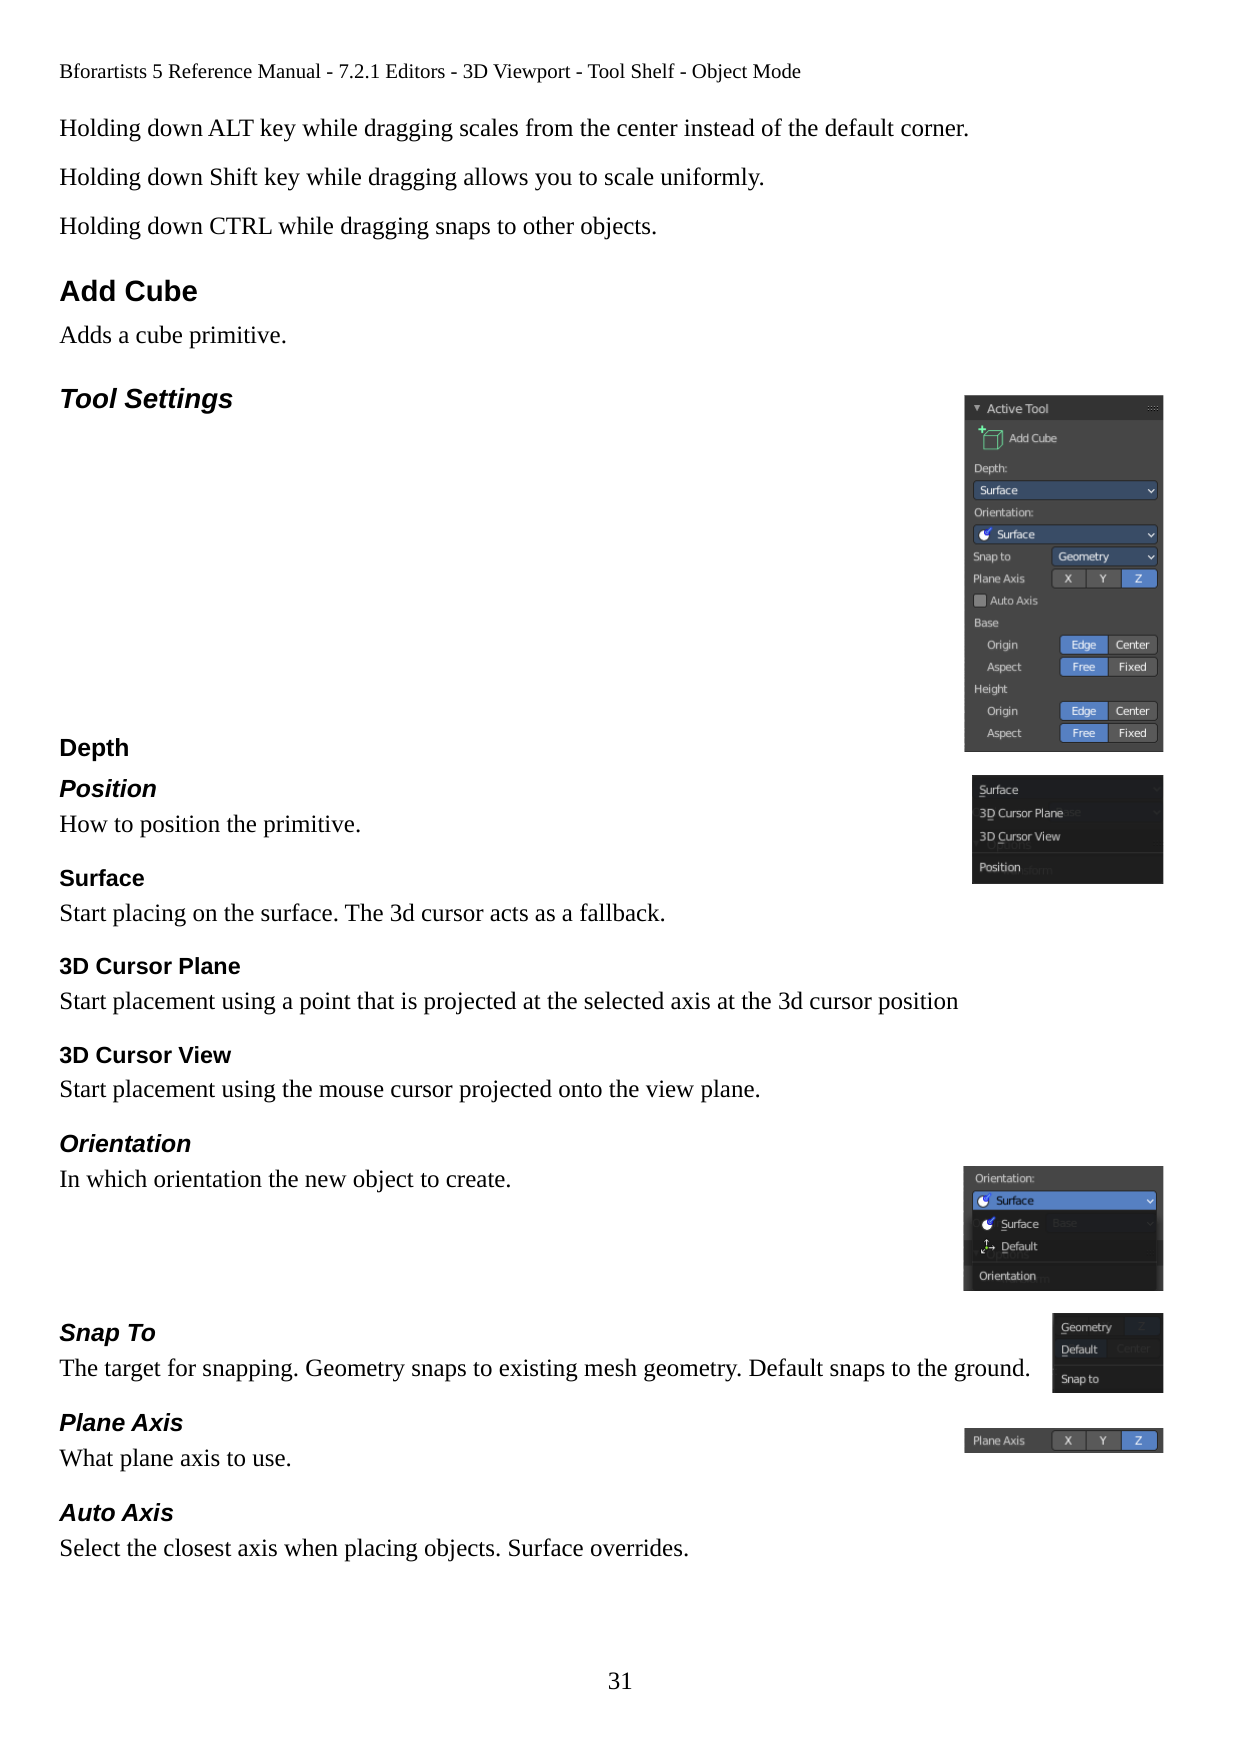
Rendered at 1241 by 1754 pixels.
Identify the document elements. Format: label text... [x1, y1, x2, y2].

text Adds a cube primitive. [59, 321, 1181, 349]
subtitle Plane Axis [59, 1408, 1181, 1436]
subtitle Position [59, 774, 1181, 803]
subtitle Snap To [59, 1318, 1052, 1346]
text Start placement using the mouse cursor projected onto the view plane. [59, 1074, 1181, 1103]
subtitle [1164, 1318, 1181, 1346]
text Holding down ALT key while dragging scales from the center instead of the default corner. [59, 113, 1181, 141]
picture [1052, 1313, 1164, 1393]
picture [972, 775, 1164, 884]
subtitle 3D Cursor View [59, 1041, 1181, 1068]
picture [964, 395, 1164, 752]
text In which orientation the new object to create. [59, 1164, 1181, 1193]
subtitle Auto Axis [59, 1498, 1181, 1527]
subtitle Depth [59, 733, 1181, 762]
text Select the closest axis when placing objects. Surface overrides. [59, 1533, 1181, 1562]
text Start placement using a point that is projected at the selected axis at the 3d cursor position [59, 986, 1181, 1015]
text Holding down Shift key while dragging allows you to scale uniformly. [59, 162, 1181, 190]
subtitle Surface [59, 864, 1181, 891]
picture [963, 1166, 1164, 1291]
subtitle Add Cube [59, 274, 1181, 308]
text What plane axis to use. [59, 1443, 1181, 1471]
subtitle 3D Cursor Plane [59, 953, 1181, 980]
text Start placing on the surface. The 3d cursor acts as a fallback. [59, 898, 1181, 926]
picture [964, 1428, 1164, 1453]
text How to position the primitive. [59, 809, 972, 838]
text Holding down CTRL while dragging snaps to other objects. [59, 211, 1181, 239]
text The target for snapping. Geometry snaps to existing mesh geometry. Default snaps to the ground. [59, 1353, 1052, 1381]
subtitle Orientation [59, 1129, 1181, 1158]
subtitle Tool Settings [59, 382, 1181, 414]
